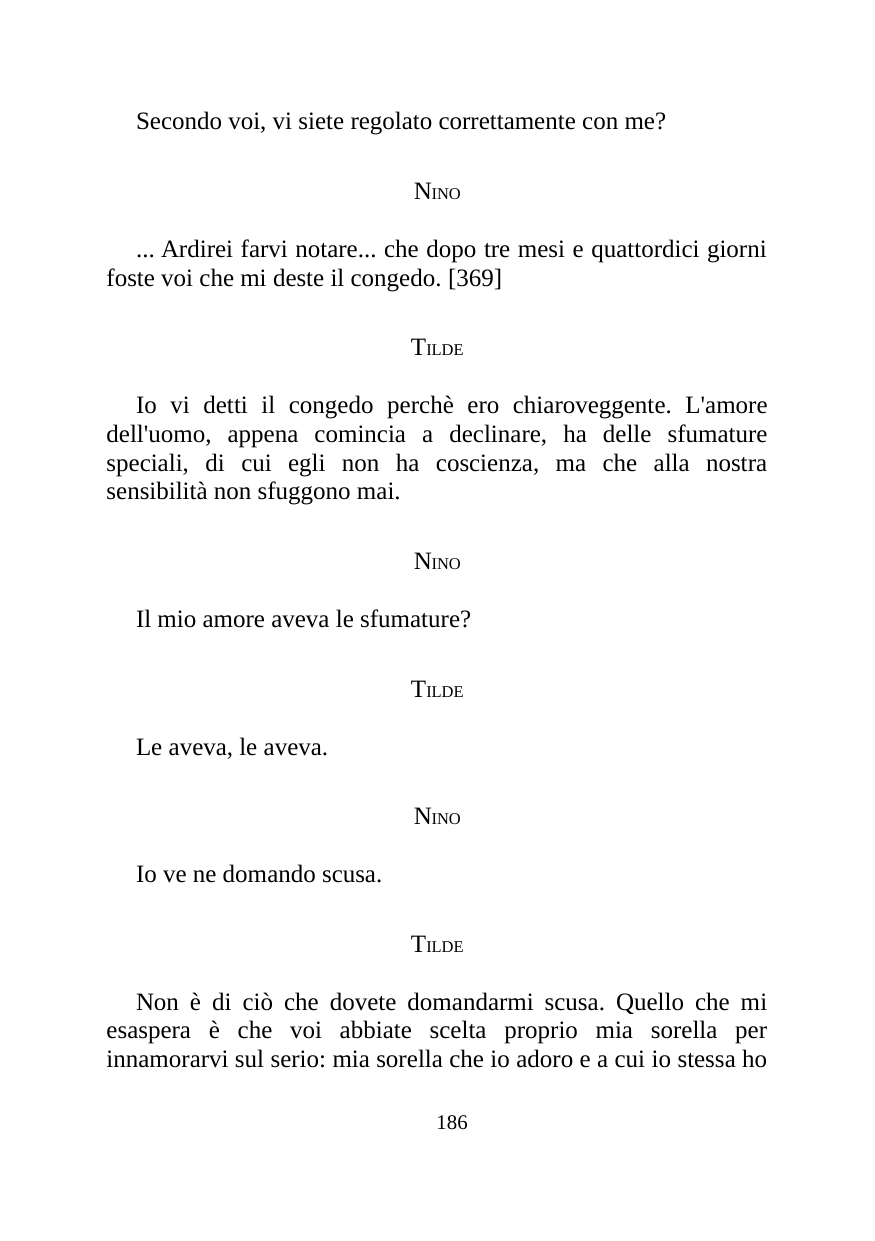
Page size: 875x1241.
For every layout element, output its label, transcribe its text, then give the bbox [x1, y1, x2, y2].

text Tilde [106, 332, 768, 361]
text Nino [106, 801, 768, 830]
text Nino [106, 546, 768, 575]
text Io vi detti il congedo perchè ero chiaroveggente. L'amore dell'uomo, appena comincia a declinare, ha delle sfumature speciali, di cui egli non ha coscienza, ma che alla nostra sensibilità non sfuggono mai. [106, 390, 768, 505]
text Il mio amore aveva le sfumature? [106, 604, 768, 633]
text ... Ardirei farvi notare... che dopo tre mesi e quattordici giorni foste voi che mi deste il congedo. [369] [106, 234, 768, 291]
text Le aveva, le aveva. [106, 732, 768, 760]
text Tilde [106, 929, 768, 958]
text Nino [106, 176, 768, 205]
text Secondo voi, vi siete regolato correttamente con me? [106, 106, 768, 135]
text Tilde [106, 674, 768, 702]
text Non è di ciò che dovete domandarmi scusa. Quello che mi esaspera è che voi abbiate scelta proprio mia sorella per innamorarvi sul serio: mia sorella che io adoro e a cui io stessa ho [106, 987, 768, 1073]
text Io ve ne domando scusa. [106, 859, 768, 888]
